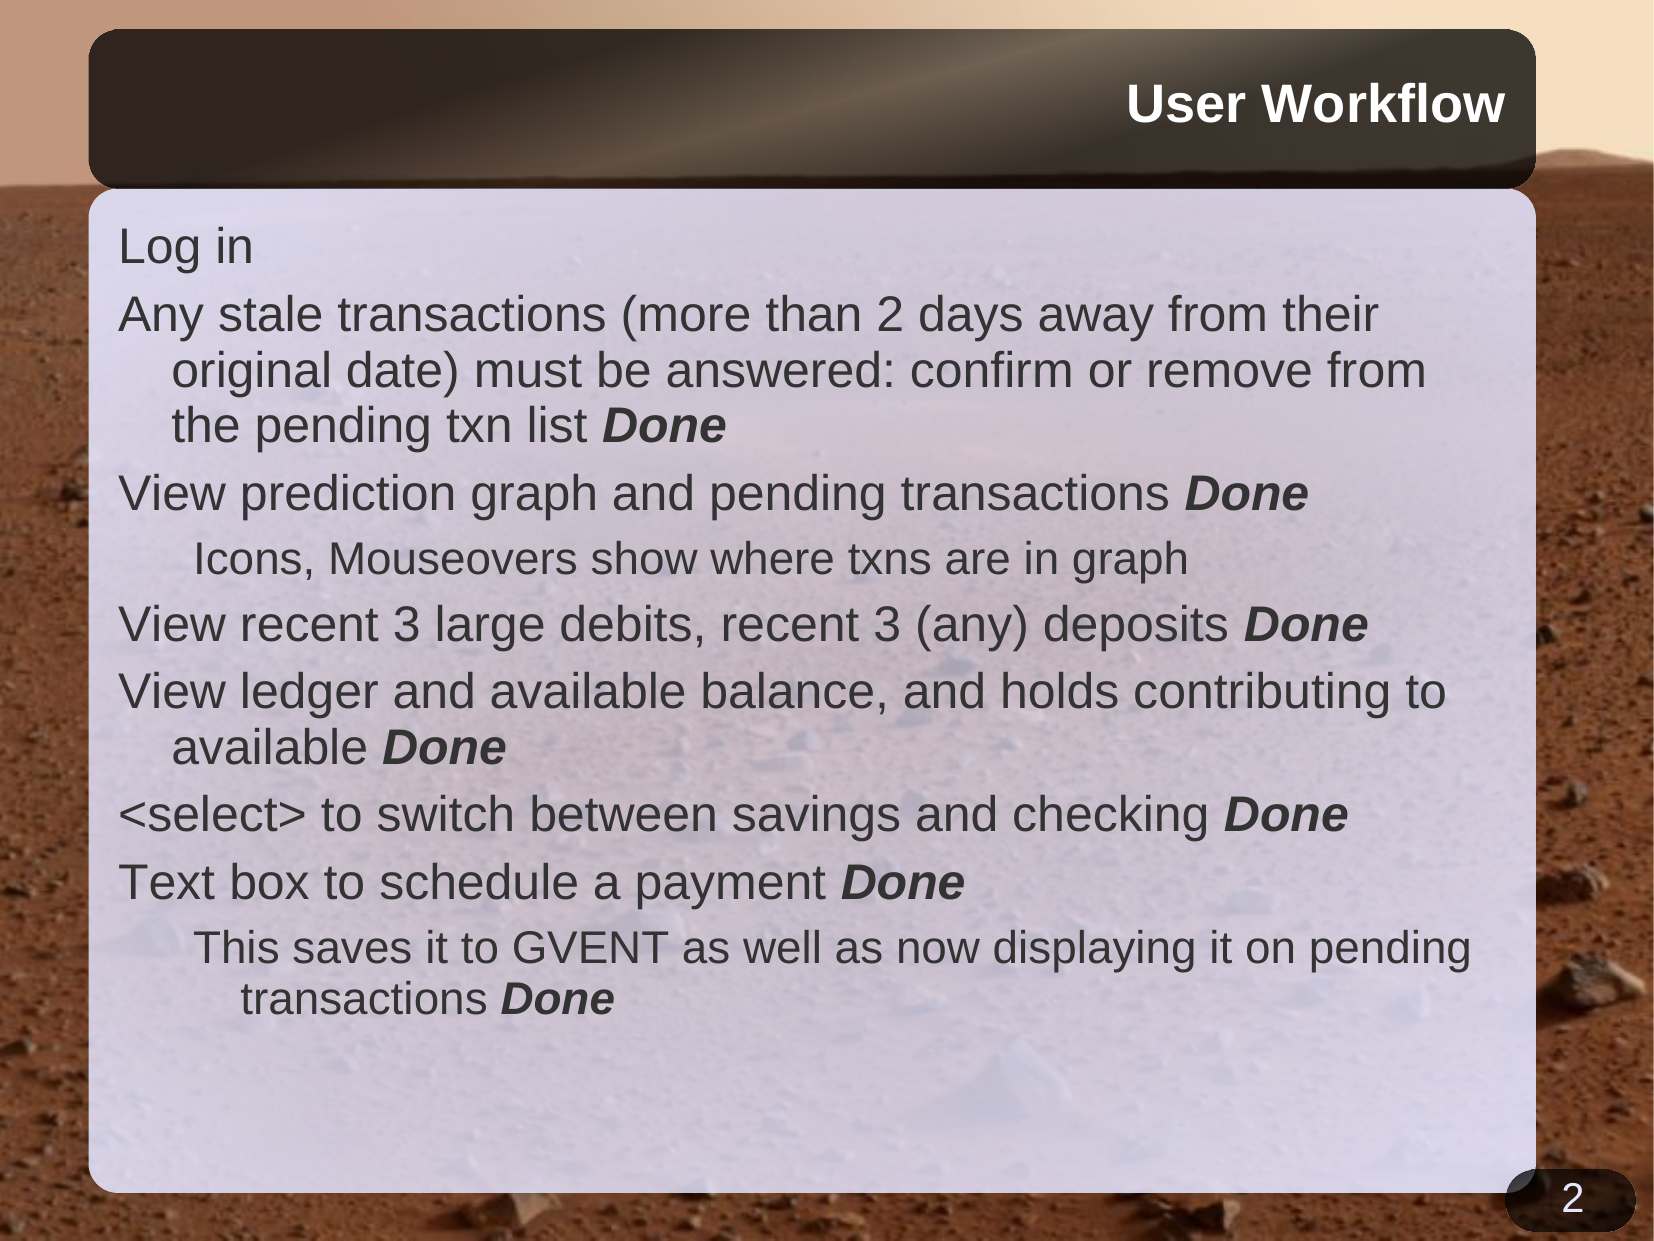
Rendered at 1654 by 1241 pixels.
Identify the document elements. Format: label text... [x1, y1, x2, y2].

list Log in Any stale transactions (more than 2 days away from their original date) must be answered: confirm or remove from the pending txn list Done View prediction graph and pending transactions Done Icons, Mouseovers show where txns are in graph View recent 3 large debits, recent 3 (any) deposits Done View ledger and available balance, and holds contributing to available Done <select> to switch between savings and checking Done Text box to schedule a payment Done This saves it to GVENT as well as now displaying it on pending transactions Done [118, 218, 1477, 1164]
picture [0, 0, 1654, 1241]
title User Workflow [118, 59, 1506, 148]
